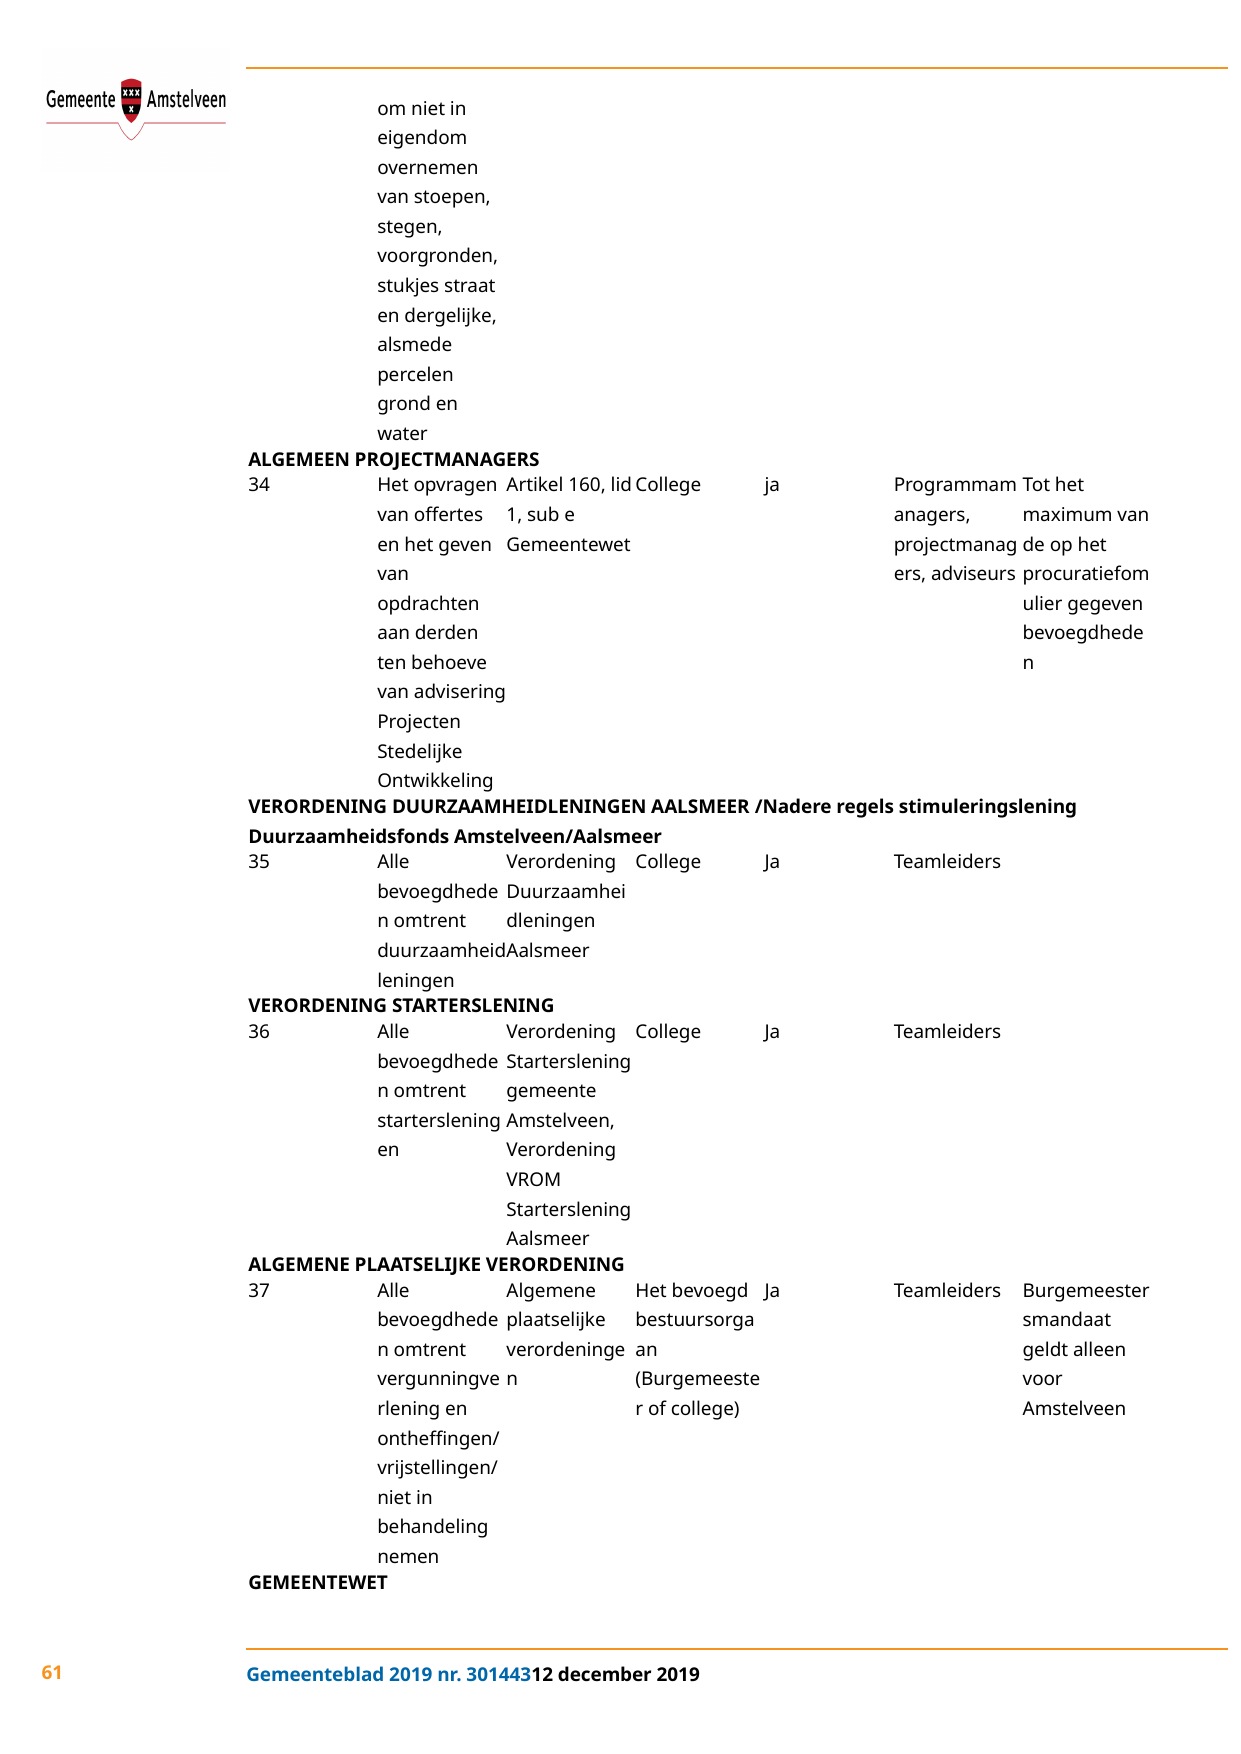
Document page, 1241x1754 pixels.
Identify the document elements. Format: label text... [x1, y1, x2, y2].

table_cell [248, 95, 377, 446]
table_cell College [635, 1018, 764, 1251]
table_cell Alle bevoegdheden omtrent startersleningen [377, 1018, 506, 1251]
table_cell ALGEMENE PLAATSELIJKE VERORDENING [248, 1251, 1152, 1277]
table_cell College [635, 849, 764, 993]
table_cell VERORDENING STARTERSLENING [248, 993, 1152, 1018]
table_cell Het opvragen van offertes en het geven van opdrachten aan derden ten behoeve van advisering Projecten Stedelijke Ontwikkeling [377, 472, 506, 793]
table_cell [506, 95, 635, 446]
table_cell Het bevoegd bestuursorgaan (Burgemeester of college) [635, 1277, 764, 1569]
table_cell Artikel 160, lid 1, sub e Gemeentewet [506, 472, 635, 793]
table_cell Verordening Duurzaamheidleningen Aalsmeer [506, 849, 635, 993]
table_cell Ja [764, 849, 893, 993]
table_cell GEMEENTEWET [248, 1569, 1152, 1594]
table_cell [894, 95, 1022, 446]
table_cell Tot het maximum van de op het procuratiefomulier gegeven bevoegdheden [1023, 472, 1152, 793]
table_cell ja [764, 472, 893, 793]
table_cell 37 [248, 1277, 377, 1569]
table_cell Verordening Starterslening gemeente Amstelveen, Verordening VROM Starterslening Aalsmeer [506, 1018, 635, 1251]
table_cell [1023, 1018, 1152, 1251]
table_cell Teamleiders [894, 1277, 1022, 1569]
table_cell [764, 95, 893, 446]
picture [41, 47, 231, 172]
table_cell 34 [248, 472, 377, 793]
table_cell ALGEMEEN PROJECTMANAGERS [248, 446, 1152, 472]
table_cell [1023, 95, 1152, 446]
table_cell Alle bevoegdheden omtrent vergunningverlening en ontheffingen/vrijstellingen/niet in behandeling nemen [377, 1277, 506, 1569]
table_cell Programmamanagers, projectmanagers, adviseurs [894, 472, 1022, 793]
table_cell Algemene plaatselijke verordeningen [506, 1277, 635, 1569]
table_cell [635, 95, 764, 446]
table_cell 36 [248, 1018, 377, 1251]
table_cell College [635, 472, 764, 793]
table_cell Alle bevoegdheden omtrent duurzaamheidleningen [377, 849, 506, 993]
table_cell Teamleiders [894, 849, 1022, 993]
table_cell om niet in eigendom overnemen van stoepen, stegen, voorgronden, stukjes straat en dergelijke, alsmede percelen grond en water [377, 95, 506, 446]
table_cell Burgemeestersmandaat geldt alleen voor Amstelveen [1023, 1277, 1152, 1569]
table_cell Teamleiders [894, 1018, 1022, 1251]
table_cell Ja [764, 1018, 893, 1251]
table_cell [1023, 849, 1152, 993]
table_cell Ja [764, 1277, 893, 1569]
table_cell VERORDENING DUURZAAMHEIDLENINGEN AALSMEER /Nadere regels stimuleringslening Duurzaamheidsfonds Amstelveen/Aalsmeer [248, 793, 1152, 848]
table_cell 35 [248, 849, 377, 993]
